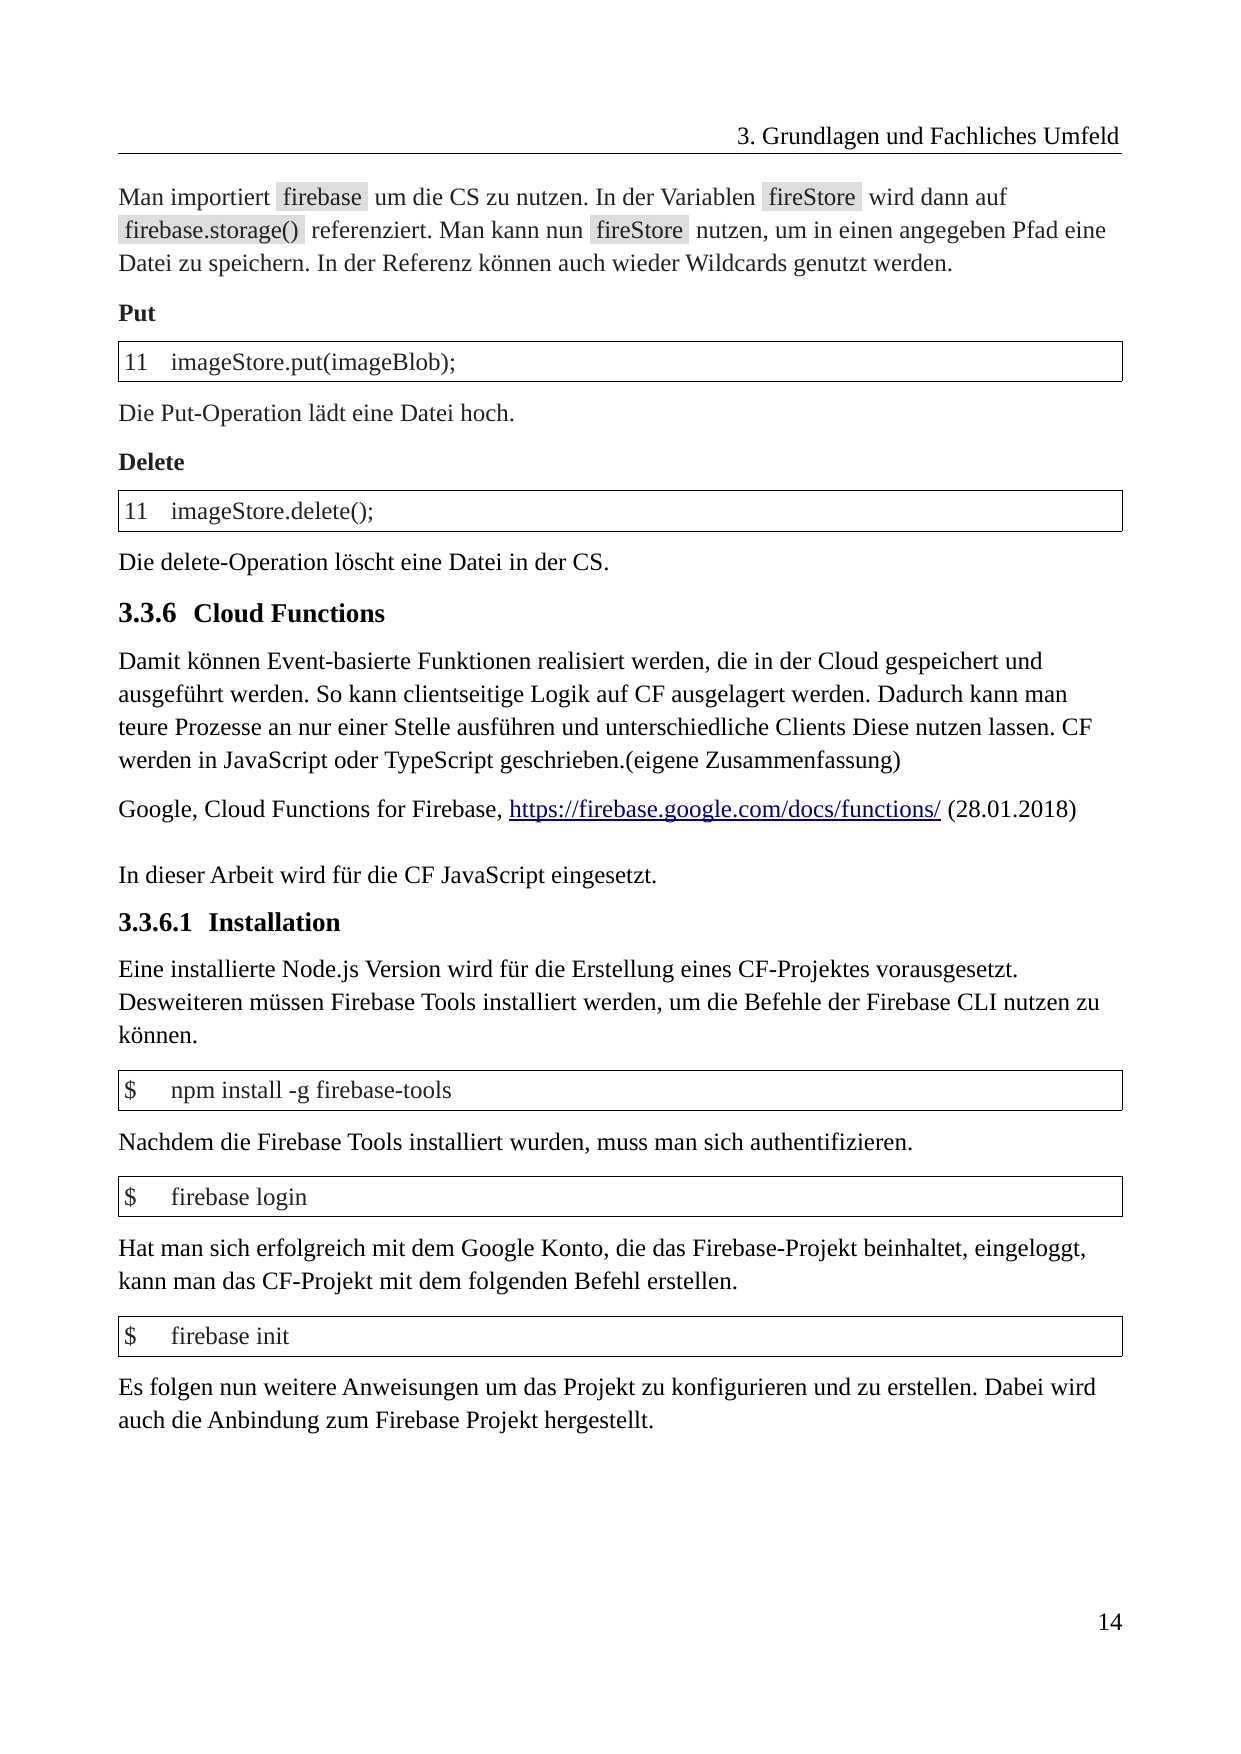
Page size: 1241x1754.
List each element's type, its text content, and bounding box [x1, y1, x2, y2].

table_header $ [119, 1071, 165, 1110]
text Delete [118, 447, 1122, 476]
table_header 11 [119, 491, 165, 531]
table_header firebase login [165, 1177, 1122, 1216]
text Man importiert firebase um die CS zu nutzen. In der Variablen fireStore wird dann auf [118, 182, 1122, 211]
table_header $ [119, 1317, 165, 1356]
table_header firebase init [165, 1317, 1122, 1356]
text Es folgen nun weitere Anweisungen um das Projekt zu konfigurieren und zu erstellen. Dabei wird auch die Anbindung zum Firebase Projekt hergestellt. [118, 1372, 1122, 1434]
text Die Put-Operation lädt eine Datei hoch. [118, 398, 1122, 427]
text Damit können Event-basierte Funktionen realisiert werden, die in der Cloud gespeichert und ausgeführt werden. So kann clientseitige Logik auf CF ausgelagert werden. Dadurch kann man teure Prozesse an nur einer Stelle ausführen und unterschiedliche Clients Diese nutzen lassen. CF werden in JavaScript oder TypeScript geschrieben.(eigene Zusammenfassung) [118, 646, 1122, 774]
subtitle Installation [118, 906, 1122, 937]
text In dieser Arbeit wird für die CF JavaScript eingesetzt. [118, 861, 1122, 889]
table_header 11 [119, 342, 165, 381]
text firebase.storage() referenziert. Man kann nun fireStore nutzen, um in einen angegeben Pfad eine Datei zu speichern. In der Referenz können auch wieder Wildcards genutzt werden. [118, 215, 1122, 277]
text Die delete-Operation löscht eine Datei in der CS. [118, 547, 1122, 576]
text Google, Cloud Functions for Firebase, https://firebase.google.com/docs/functions/ (28.01.2018) [118, 794, 1122, 823]
table_header imageStore.put(imageBlob); [165, 342, 1122, 381]
text Put [118, 298, 1122, 327]
table_header npm install -g firebase-tools [165, 1071, 1122, 1110]
text Eine installierte Node.js Version wird für die Erstellung eines CF-Projektes vorausgesetzt. Desweiteren müssen Firebase Tools installiert werden, um die Befehle der Firebase CLI nutzen zu können. [118, 954, 1122, 1049]
table_header imageStore.delete(); [165, 491, 1122, 531]
text Nachdem die Firebase Tools installiert wurden, muss man sich authentifizieren. [118, 1127, 1122, 1155]
table_header $ [119, 1177, 165, 1216]
subtitle Cloud Functions [118, 595, 1122, 628]
text Hat man sich erfolgreich mit dem Google Konto, die das Firebase-Projekt beinhaltet, eingeloggt, kann man das CF-Projekt mit dem folgenden Befehl erstellen. [118, 1233, 1122, 1295]
